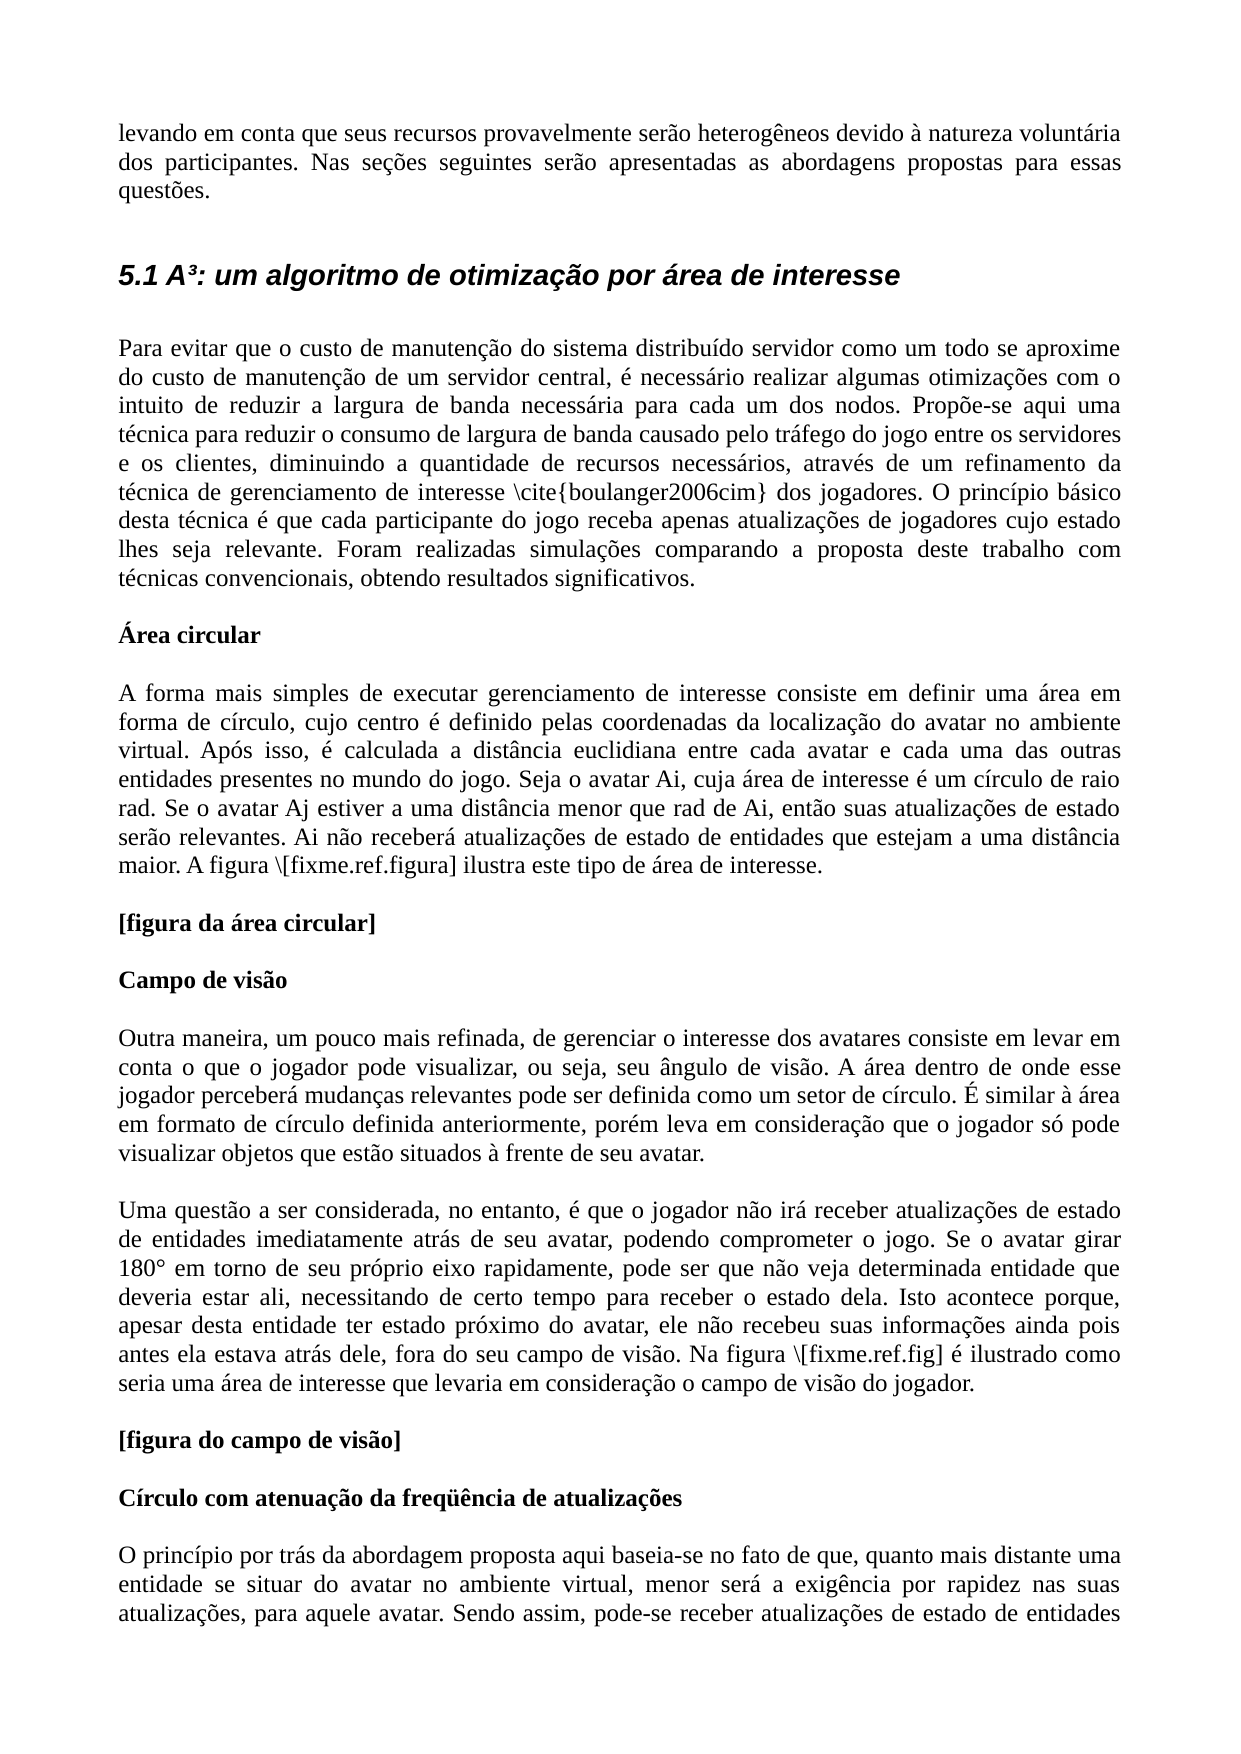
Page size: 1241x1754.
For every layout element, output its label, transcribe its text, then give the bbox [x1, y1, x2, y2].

text Para evitar que o custo de manutenção do sistema distribuído servidor como um todo se aproxime do custo de manutenção de um servidor central, é necessário realizar algumas otimizações com o intuito de reduzir a largura de banda necessária para cada um dos nodos. Propõe-se aqui uma técnica para reduzir o consumo de largura de banda causado pelo tráfego do jogo entre os servidores e os clientes, diminuindo a quantidade de recursos necessários, através de um refinamento da técnica de gerenciamento de interesse \cite{boulanger2006cim} dos jogadores. O princípio básico desta técnica é que cada participante do jogo receba apenas atualizações de jogadores cujo estado lhes seja relevante. Foram realizadas simulações comparando a proposta deste trabalho com técnicas convencionais, obtendo resultados significativos. [118, 333, 1122, 592]
text Uma questão a ser considerada, no entanto, é que o jogador não irá receber atualizações de estado de entidades imediatamente atrás de seu avatar, podendo comprometer o jogo. Se o avatar girar 180° em torno de seu próprio eixo rapidamente, pode ser que não veja determinada entidade que deveria estar ali, necessitando de certo tempo para receber o estado dela. Isto acontece porque, apesar desta entidade ter estado próximo do avatar, ele não recebeu suas informações ainda pois antes ela estava atrás dele, fora do seu campo de visão. Na figura \[fixme.ref.fig] é ilustrado como seria uma área de interesse que levaria em consideração o campo de visão do jogador. [118, 1195, 1122, 1397]
subtitle 5.1 A³: um algoritmo de otimização por área de interesse [118, 258, 1122, 292]
text A forma mais simples de executar gerenciamento de interesse consiste em definir uma área em forma de círculo, cujo centro é definido pelas coordenadas da localização do avatar no ambiente virtual. Após isso, é calculada a distância euclidiana entre cada avatar e cada uma das outras entidades presentes no mundo do jogo. Seja o avatar Ai, cuja área de interesse é um círculo de raio rad. Se o avatar Aj estiver a uma distância menor que rad de Ai, então suas atualizações de estado serão relevantes. Ai não receberá atualizações de estado de entidades que estejam a uma distância maior. A figura \[fixme.ref.figura] ilustra este tipo de área de interesse. [118, 678, 1122, 879]
text O princípio por trás da abordagem proposta aqui baseia-se no fato de que, quanto mais distante uma entidade se situar do avatar no ambiente virtual, menor será a exigência por rapidez nas suas atualizações, para aquele avatar. Sendo assim, pode-se receber atualizações de estado de entidades [118, 1540, 1122, 1627]
text [figura do campo de visão] [118, 1425, 1122, 1454]
text levando em conta que seus recursos provavelmente serão heterogêneos devido à natureza voluntária dos participantes. Nas seções seguintes serão apresentadas as abordagens propostas para essas questões. [118, 118, 1122, 204]
text Campo de visão [118, 965, 1122, 994]
text [figura da área circular] [118, 908, 1122, 937]
text Círculo com atenuação da freqüência de atualizações [118, 1483, 1122, 1512]
text Outra maneira, um pouco mais refinada, de gerenciar o interesse dos avatares consiste em levar em conta o que o jogador pode visualizar, ou seja, seu ângulo de visão. A área dentro de onde esse jogador perceberá mudanças relevantes pode ser definida como um setor de círculo. É similar à área em formato de círculo definida anteriormente, porém leva em consideração que o jogador só pode visualizar objetos que estão situados à frente de seu avatar. [118, 1023, 1122, 1167]
text Área circular [118, 620, 1122, 649]
